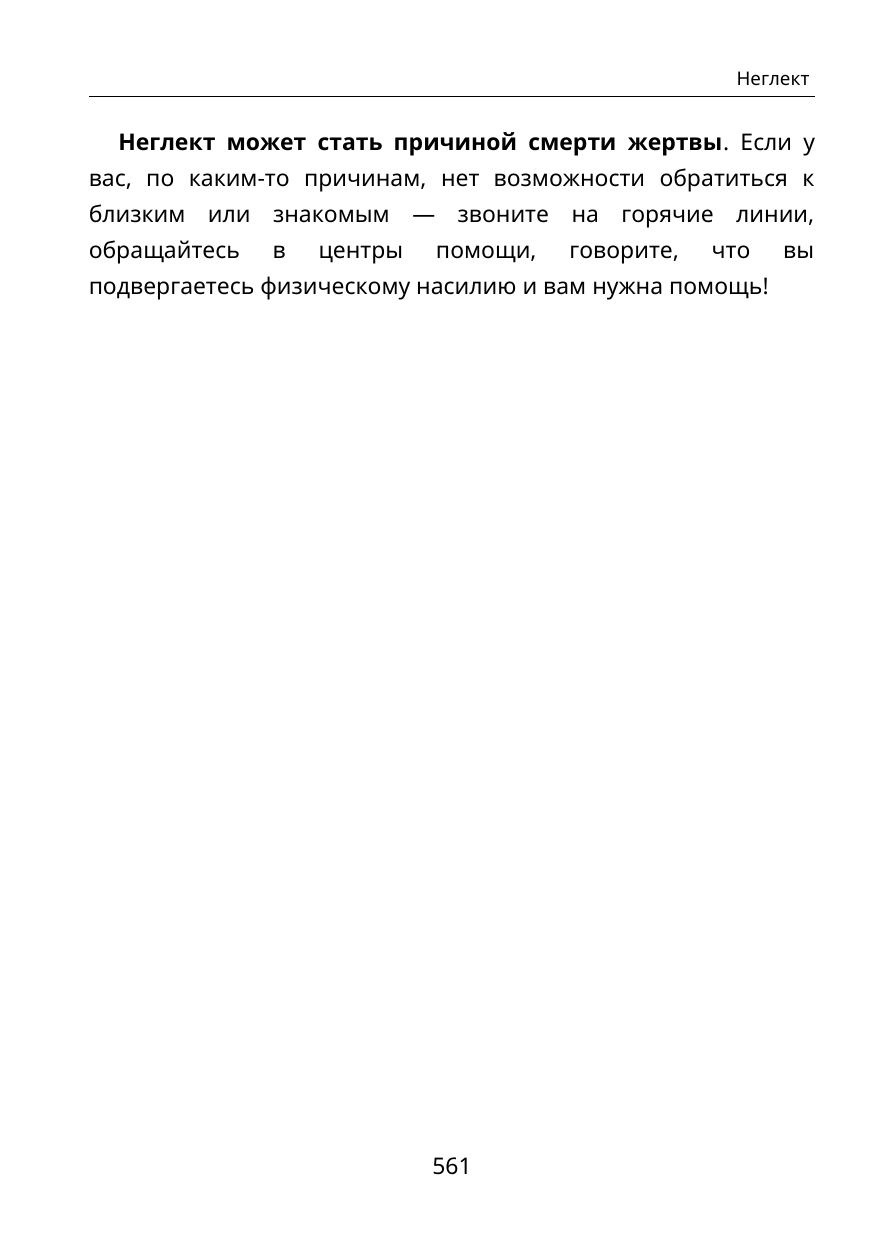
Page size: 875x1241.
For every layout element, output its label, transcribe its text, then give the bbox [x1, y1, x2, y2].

text Неглект может стать причиной смерти жертвы. Если у вас, по каким-то причинам, нет возможности обратиться к близким или знакомым — звоните на горячие линии, обращайтесь в центры помощи, говорите, что вы подвергаетесь физическому насилию и вам нужна помощь! [88, 126, 815, 301]
